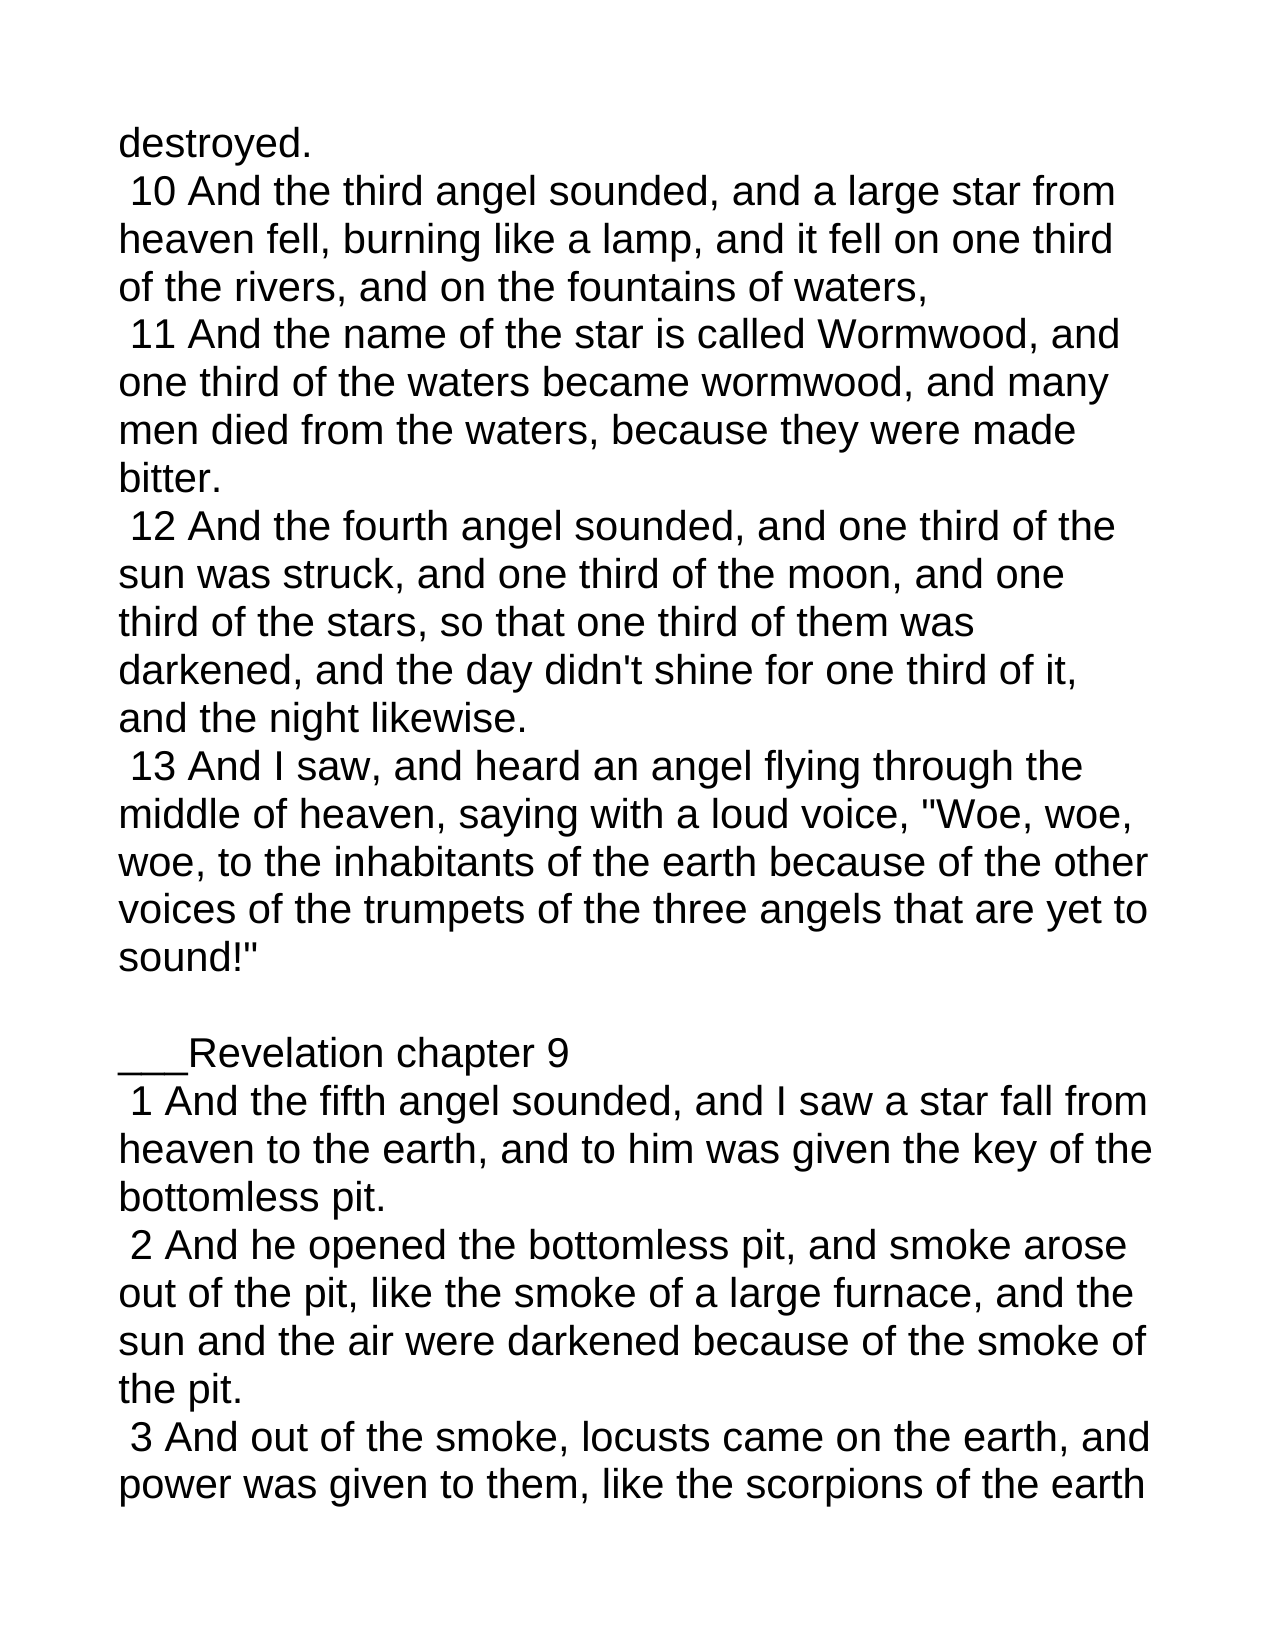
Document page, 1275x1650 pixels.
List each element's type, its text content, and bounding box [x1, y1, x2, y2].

text destroyed. [118, 118, 1157, 166]
text 2 And he opened the bottomless pit, and smoke arose out of the pit, like the smoke of a large furnace, and the sun and the air were darkened because of the smoke of the pit. [118, 1220, 1157, 1412]
text 3 And out of the smoke, locusts came on the earth, and power was given to them, like the scorpions of the earth [118, 1412, 1157, 1508]
text ___Revelation chapter 9 [118, 1028, 1157, 1076]
text 1 And the fifth angel sounded, and I saw a star fall from heaven to the earth, and to him was given the key of the bottomless pit. [118, 1076, 1157, 1220]
text 11 And the name of the star is called Wormwood, and one third of the waters became wormwood, and many men died from the waters, because they were made bitter. [118, 310, 1157, 501]
text 12 And the fourth angel sounded, and one third of the sun was struck, and one third of the moon, and one third of the stars, so that one third of them was darkened, and the day didn't shine for one third of it, and the night likewise. [118, 501, 1157, 741]
text 13 And I saw, and heard an angel flying through the middle of heaven, saying with a loud voice, "Woe, woe, woe, to the inhabitants of the earth because of the other voices of the trumpets of the three angels that are yet to sound!" [118, 741, 1157, 981]
text 10 And the third angel sounded, and a large star from heaven fell, burning like a lamp, and it fell on one third of the rivers, and on the fountains of waters, [118, 166, 1157, 310]
